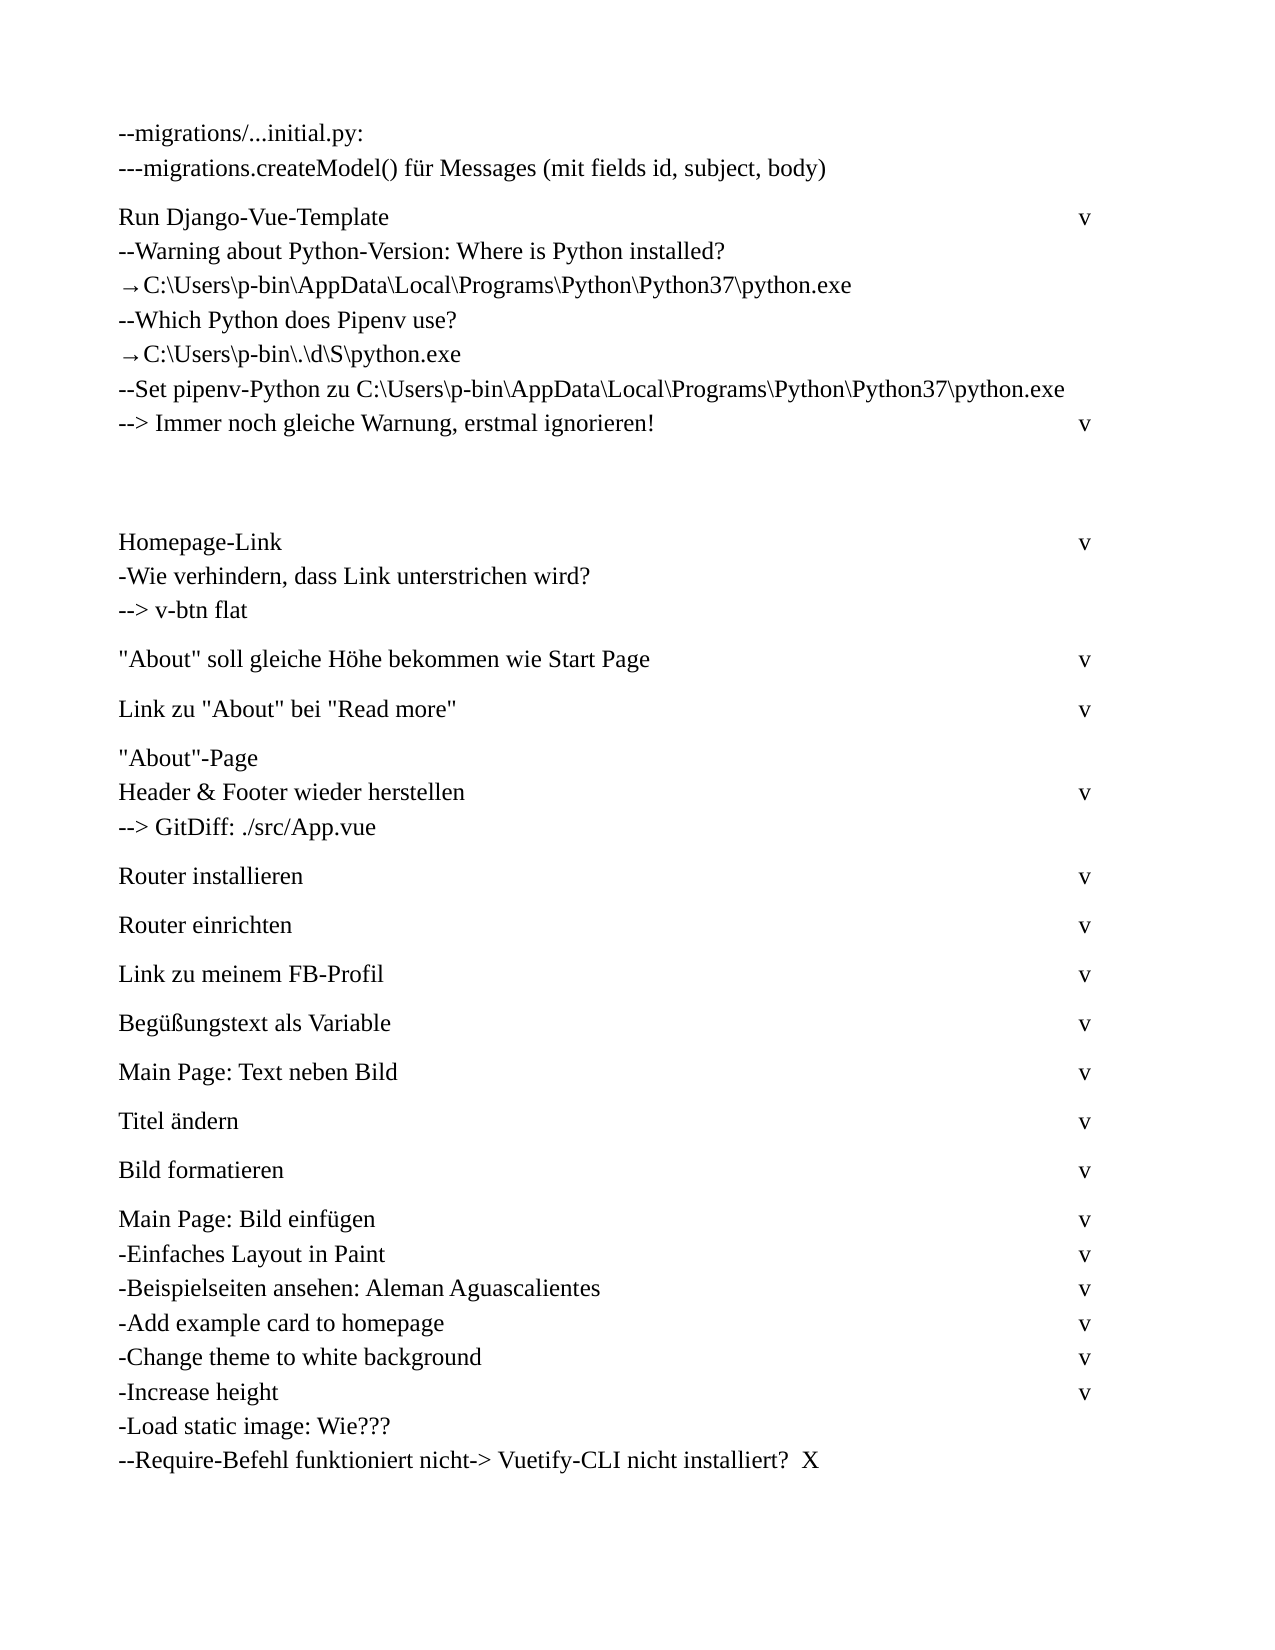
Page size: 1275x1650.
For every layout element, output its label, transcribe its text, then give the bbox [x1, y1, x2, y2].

text Main Page: Text neben Bild v [118, 1057, 1157, 1086]
text Router installieren v [118, 861, 1157, 889]
text Main Page: Bild einfügen v -Einfaches Layout in Paint v -Beispielseiten ansehen: Aleman Aguascalientes v -Add example card to homepage v -Change theme to white background v -Increase height v -Load static image: Wie??? --Require-Befehl funktioniert nicht-> Vuetify-CLI nicht installiert? X [118, 1204, 1157, 1474]
text Link zu "About" bei "Read more" v [118, 694, 1157, 722]
text --migrations/...initial.py: ---migrations.createModel() für Messages (mit fields id, subject, body) [118, 118, 1157, 181]
text Begüßungstext als Variable v [118, 1008, 1157, 1037]
text Router einrichten v [118, 910, 1157, 938]
text Titel ändern v [118, 1106, 1157, 1135]
text Homepage-Link v -Wie verhindern, dass Link unterstrichen wird? --> v-btn flat [118, 527, 1157, 624]
text Link zu meinem FB-Profil v [118, 959, 1157, 988]
text Bild formatieren v [118, 1155, 1157, 1184]
text "About"-Page Header & Footer wieder herstellen v --> GitDiff: ./src/App.vue [118, 743, 1157, 840]
text Run Django-Vue-Template v --Warning about Python-Version: Where is Python installed? →C:\Users\p-bin\AppData\Local\Programs\Python\Python37\python.exe --Which Python does Pipenv use? →C:\Users\p-bin\.\d\S\python.exe --Set pipenv-Python zu C:\Users\p-bin\AppData\Local\Programs\Python\Python37\python.exe --> Immer noch gleiche Warnung, erstmal ignorieren! v [118, 202, 1157, 506]
text "About" soll gleiche Höhe bekommen wie Start Page v [118, 644, 1157, 673]
